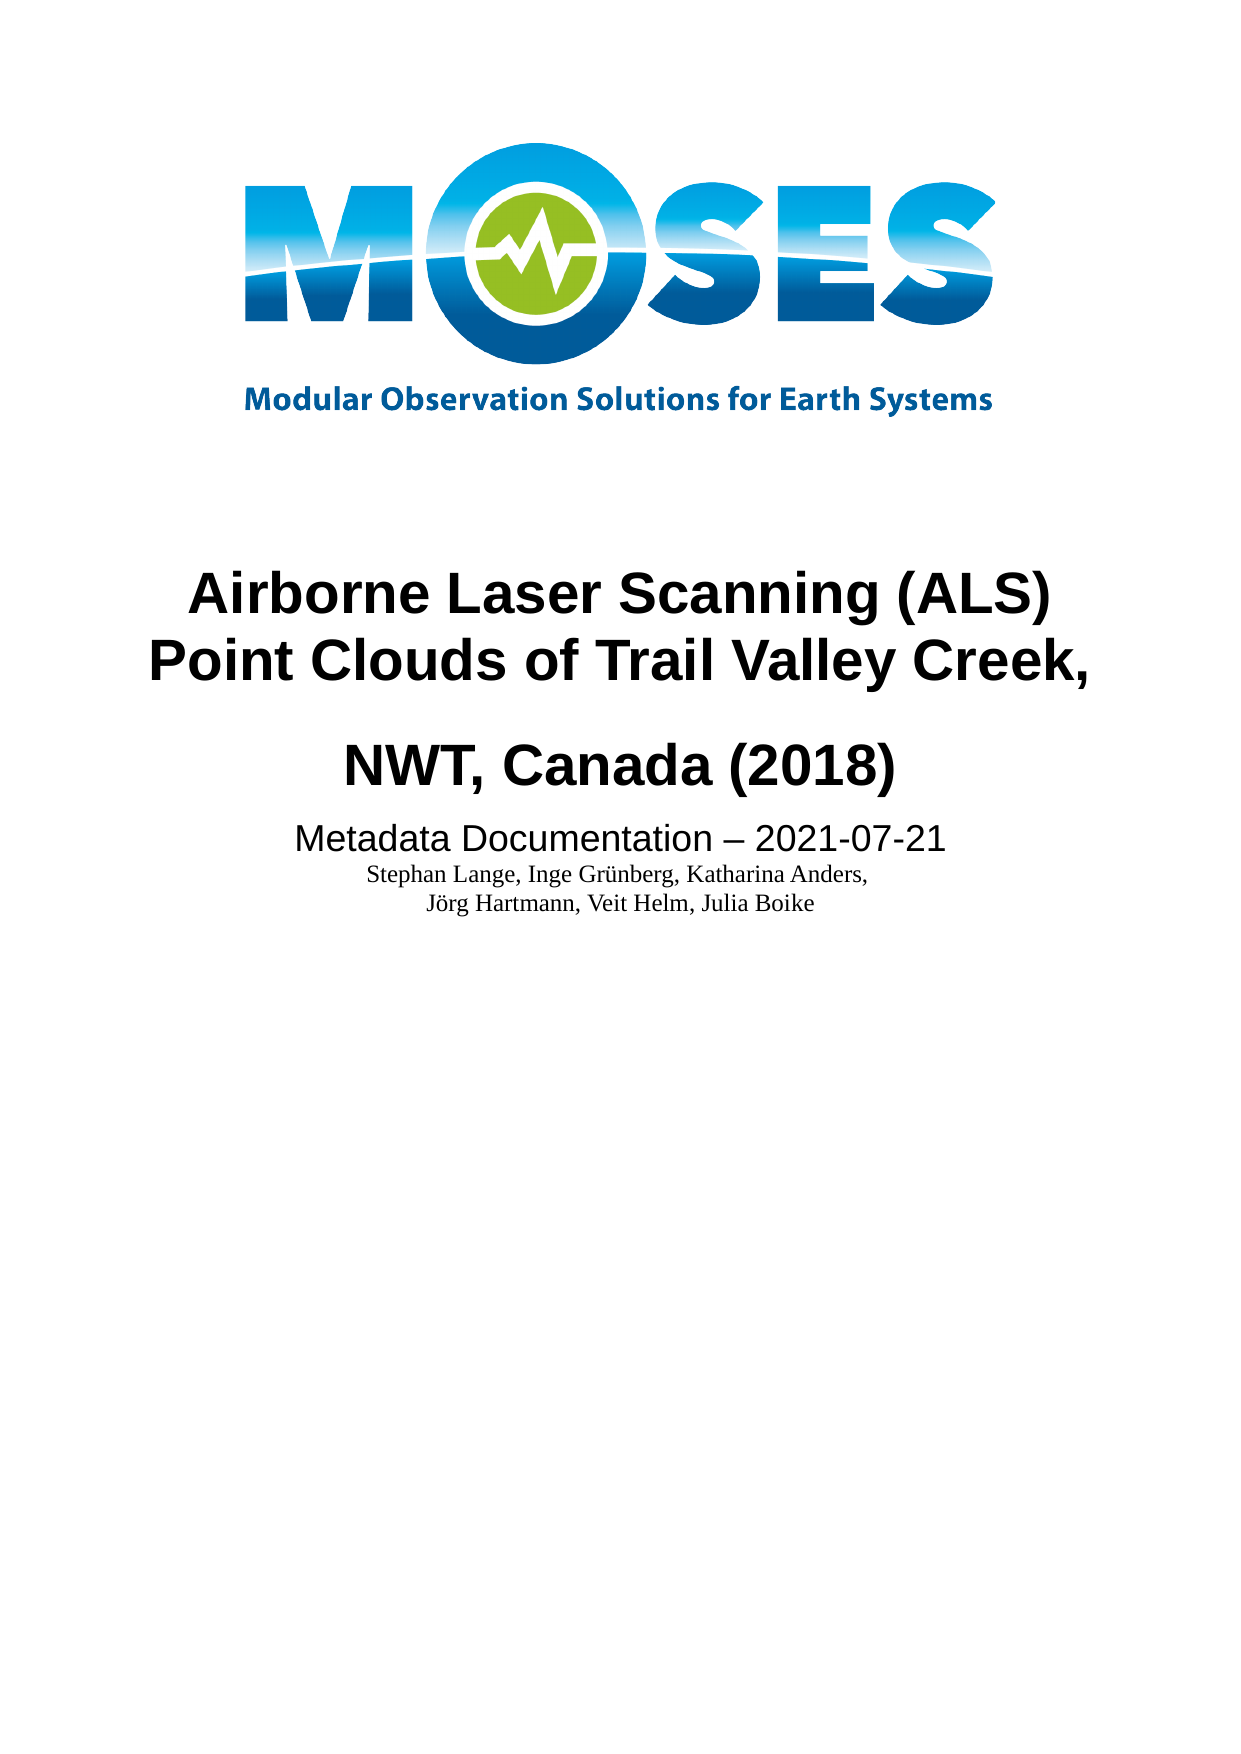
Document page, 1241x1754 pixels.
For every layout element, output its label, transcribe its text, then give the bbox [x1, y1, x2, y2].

text Stephan Lange, Inge Grünberg, Katharina Anders, [118, 859, 1122, 888]
text Jörg Hartmann, Veit Helm, Julia Boike [118, 888, 1122, 917]
title Airborne Laser Scanning (ALS) Point Clouds of Trail Valley Creek, [118, 559, 1122, 693]
subtitle Metadata Documentation – 2021-07-21 [118, 816, 1122, 859]
picture [245, 143, 996, 417]
title NWT, Canada (2018) [118, 730, 1122, 797]
